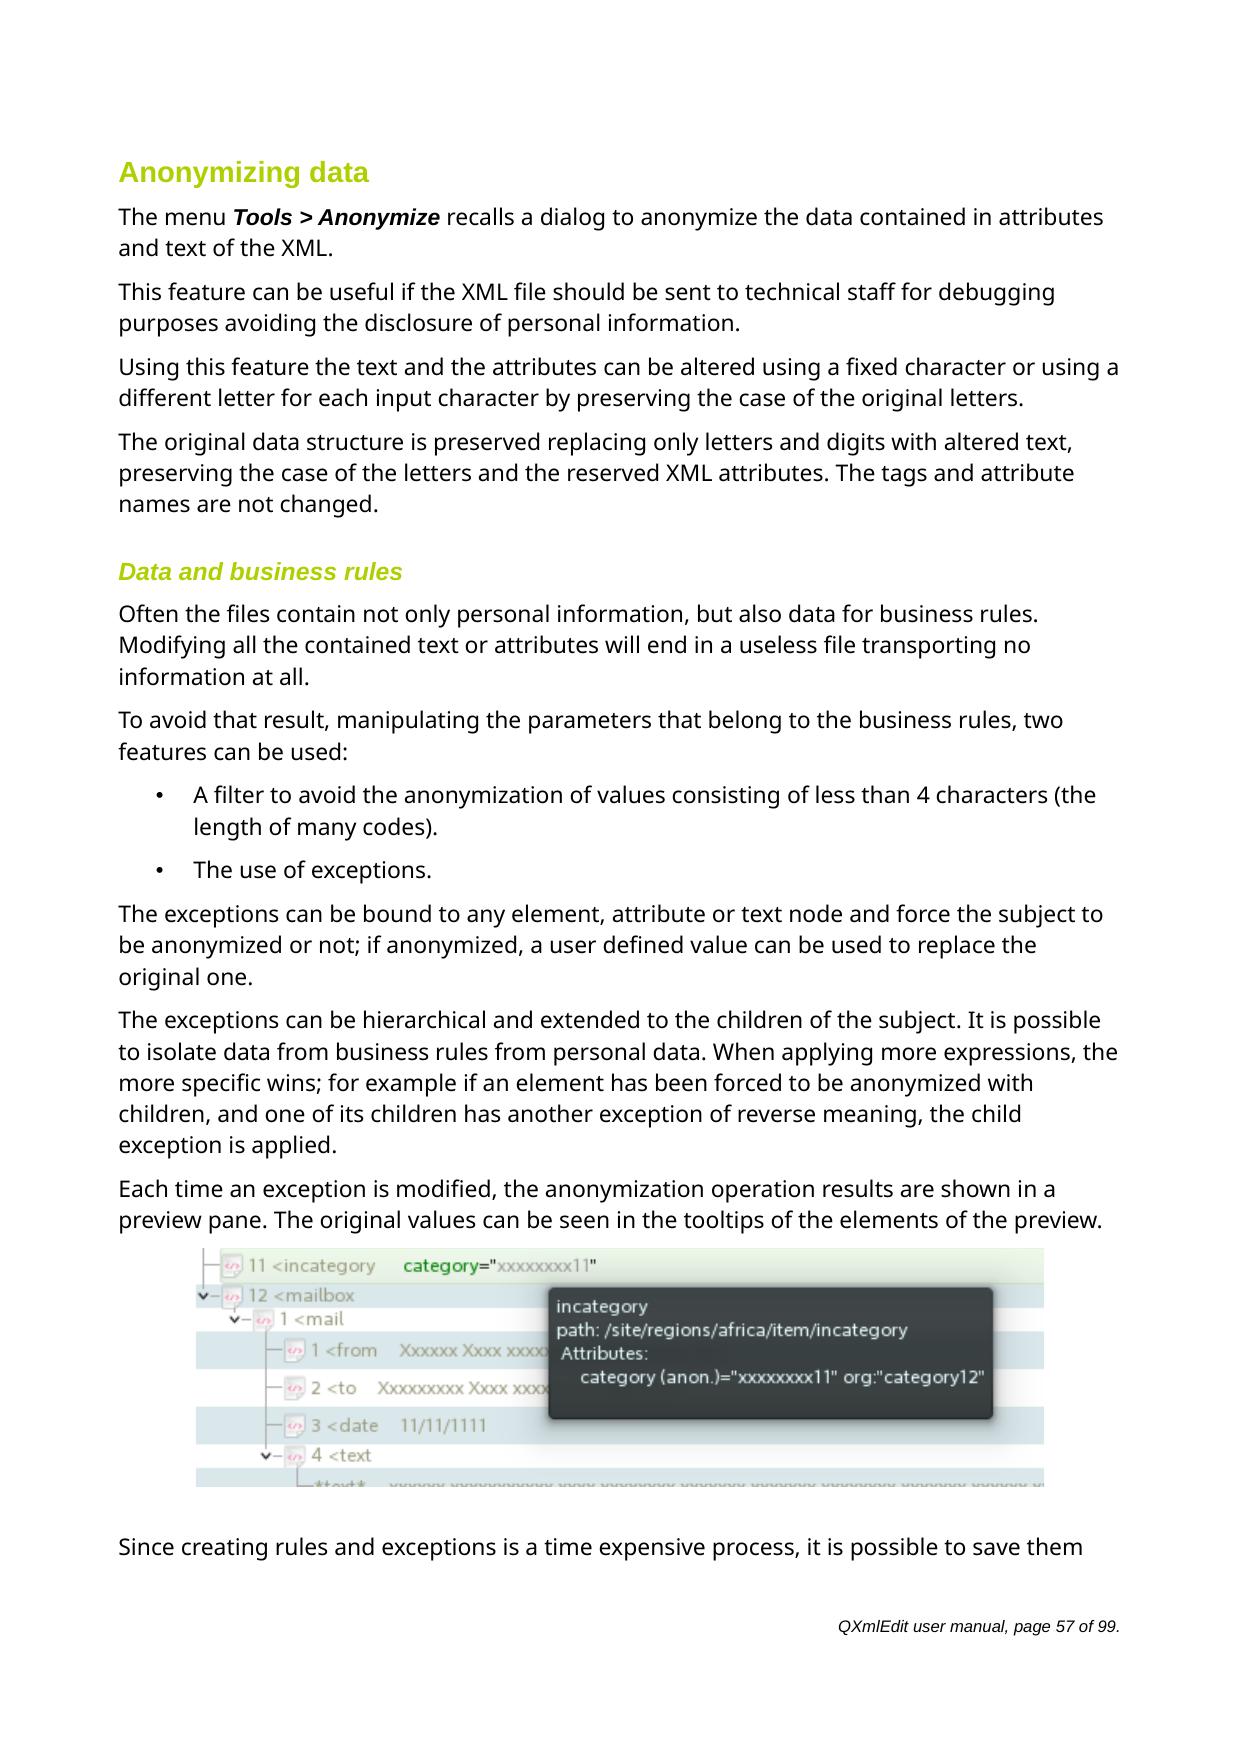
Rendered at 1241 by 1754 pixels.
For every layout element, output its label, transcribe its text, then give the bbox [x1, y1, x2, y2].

list A filter to avoid the anonymization of values consisting of less than 4 characters (the length of many codes). [156, 779, 1122, 842]
text The original data structure is preserved replacing only letters and digits with altered text, preserving the case of the letters and the reserved XML attributes. The tags and attribute names are not changed. [118, 426, 1122, 519]
text This feature can be useful if the XML file should be sent to technical staff for debugging purposes avoiding the disclosure of personal information. [118, 276, 1122, 338]
text Each time an exception is modified, the anonymization operation results are shown in a preview pane. The original values can be seen in the tooltips of the elements of the preview. [118, 1173, 1122, 1236]
subtitle Anonymizing data [118, 155, 1122, 188]
text To avoid that result, manipulating the parameters that belong to the business rules, two features can be used: [118, 704, 1122, 767]
picture [195, 1248, 1045, 1487]
text The menu Tools > Anonymize recalls a dialog to anonymize the data contained in attributes and text of the XML. [118, 201, 1122, 263]
subtitle Data and business rules [118, 557, 1122, 586]
text Often the files contain not only personal information, but also data for business rules. Modifying all the contained text or attributes will end in a useless file transporting no information at all. [118, 598, 1122, 692]
text The exceptions can be bound to any element, attribute or text node and force the subject to be anonymized or not; if anonymized, a user defined value can be used to replace the original one. [118, 898, 1122, 992]
text Since creating rules and exceptions is a time expensive process, it is possible to save them [118, 1531, 1122, 1562]
list The use of exceptions. [156, 854, 1122, 886]
text Using this feature the text and the attributes can be altered using a fixed character or using a different letter for each input character by preserving the case of the original letters. [118, 351, 1122, 413]
text The exceptions can be hierarchical and extended to the children of the subject. It is possible to isolate data from business rules from personal data. When applying more expressions, the more specific wins; for example if an element has been forced to be anonymized with children, and one of its children has another exception of reverse meaning, the child exception is applied. [118, 1004, 1122, 1161]
